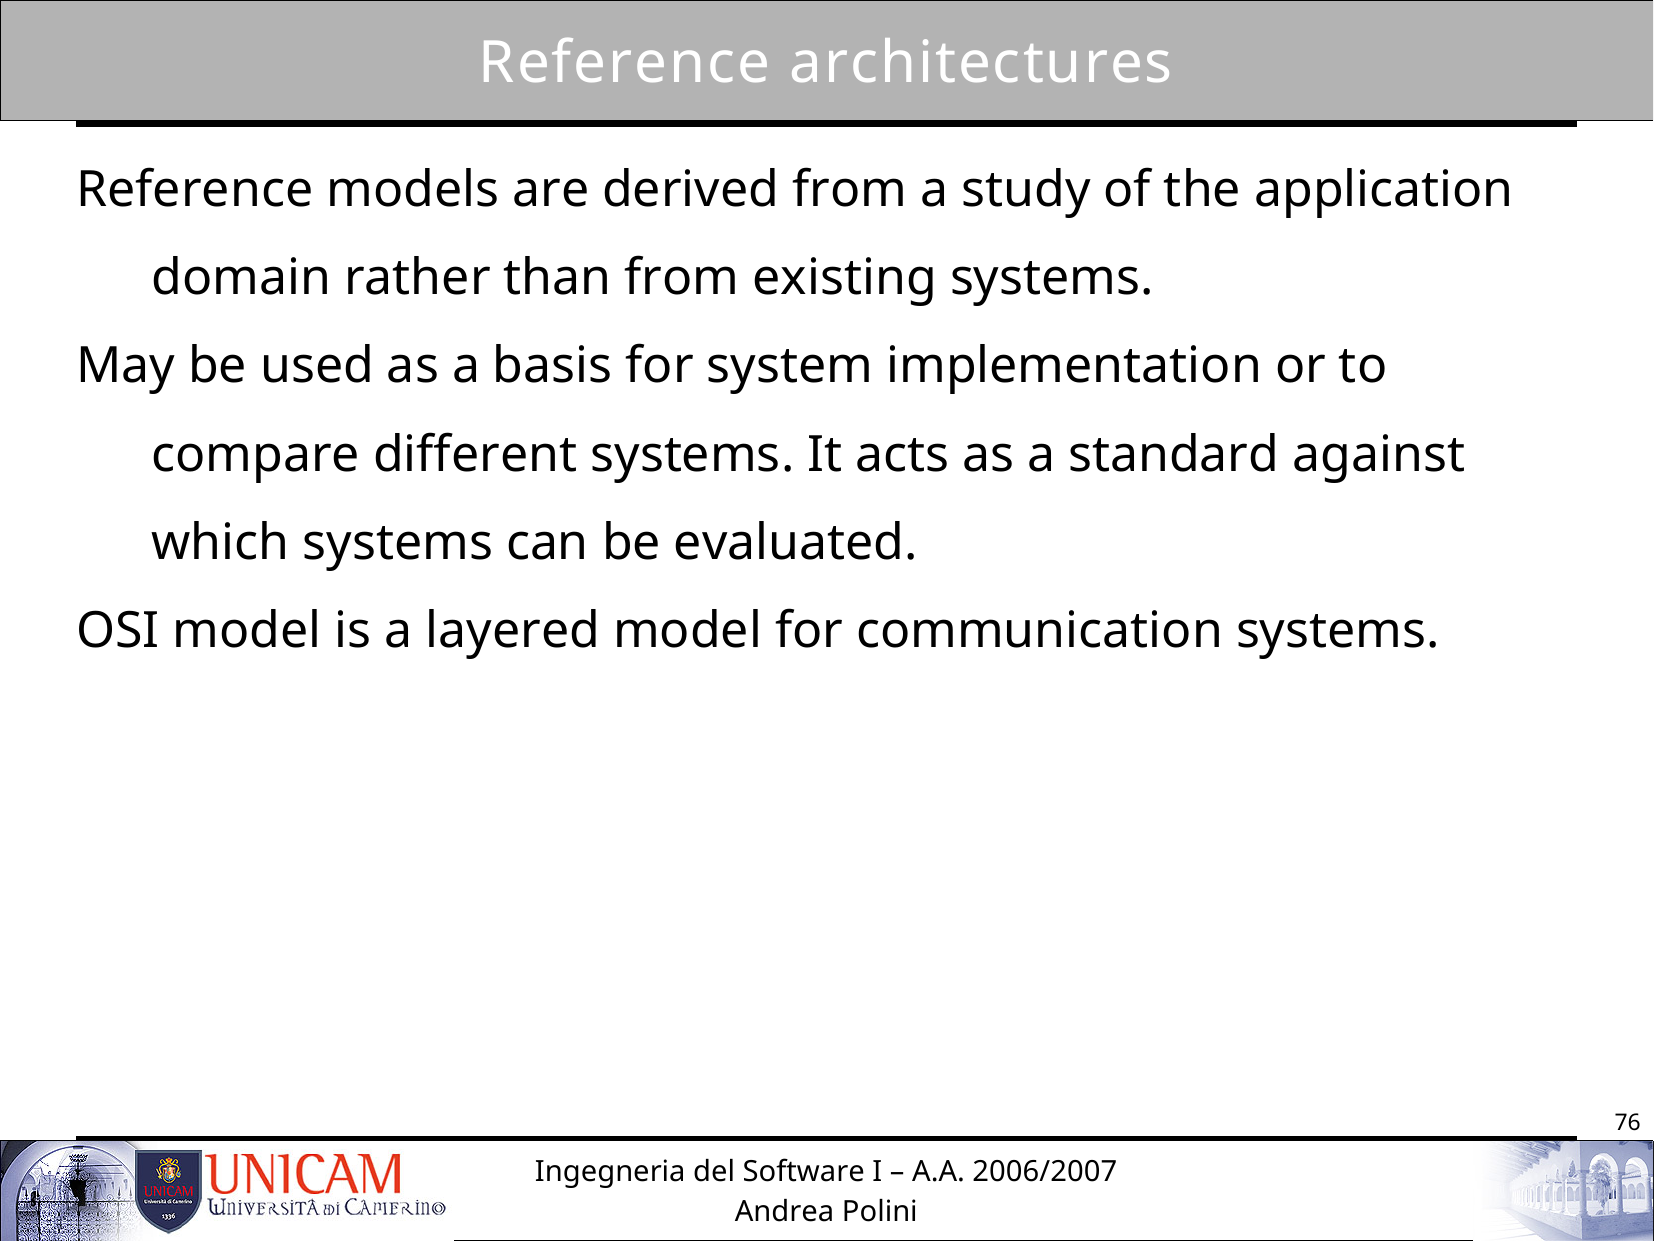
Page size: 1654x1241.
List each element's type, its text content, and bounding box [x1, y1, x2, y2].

picture [0, 1141, 454, 1241]
title Reference architectures [0, 0, 1653, 121]
picture [1473, 1141, 1654, 1241]
list Reference models are derived from a study of the application domain rather than from existing systems. May be used as a basis for system implementation or to compare different systems. It acts as a standard against which systems can be evaluated. OSI model is a layered model for communication systems. [76, 152, 1577, 671]
